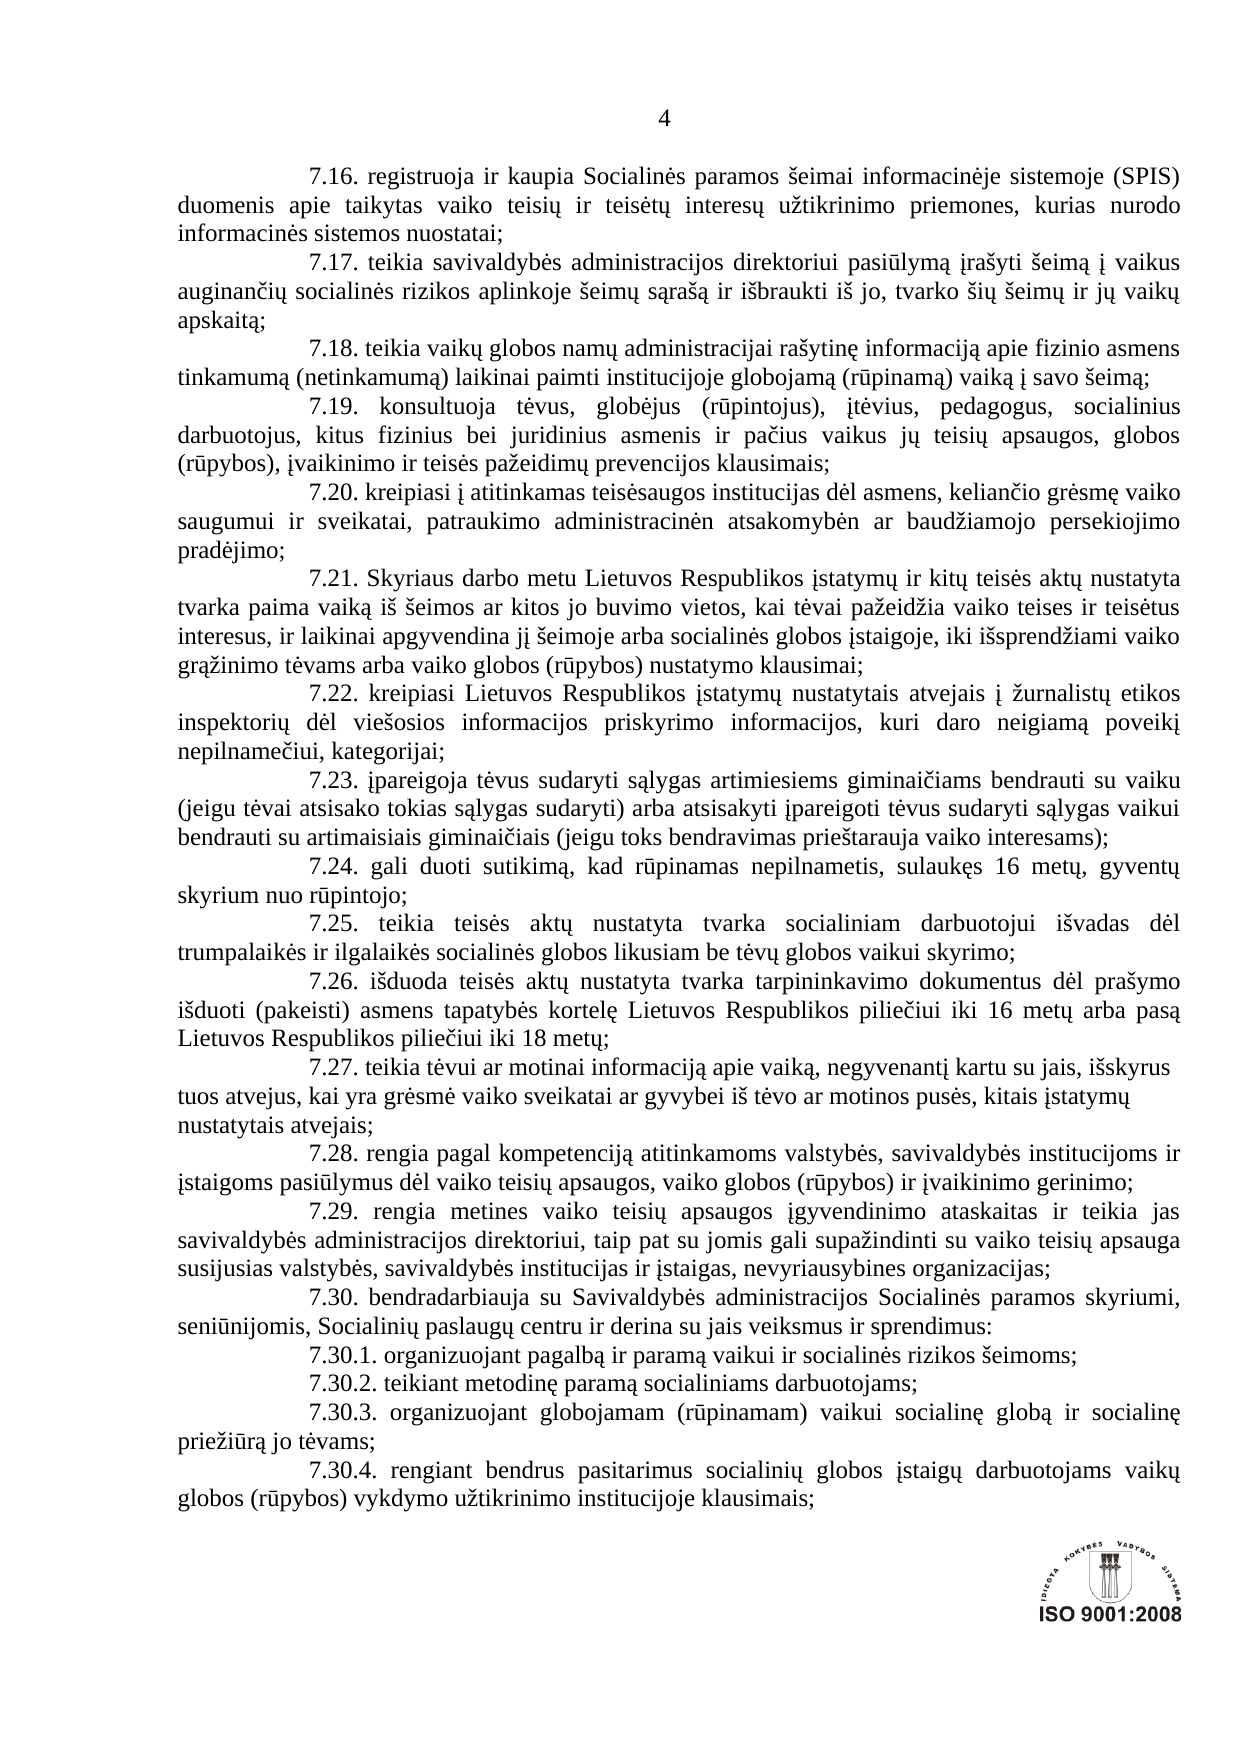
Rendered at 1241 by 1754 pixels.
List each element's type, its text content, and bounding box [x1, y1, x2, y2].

text 7.29. rengia metines vaiko teisių apsaugos įgyvendinimo ataskaitas ir teikia jas savivaldybės administracijos direktoriui, taip pat su jomis gali supažindinti su vaiko teisių apsauga susijusias valstybės, savivaldybės institucijas ir įstaigas, nevyriausybines organizacijas; [177, 1196, 1181, 1282]
text 7.25. teikia teisės aktų nustatyta tvarka socialiniam darbuotojui išvadas dėl trumpalaikės ir ilgalaikės socialinės globos likusiam be tėvų globos vaikui skyrimo; [177, 908, 1181, 966]
text 7.24. gali duoti sutikimą, kad rūpinamas nepilnametis, sulaukęs 16 metų, gyventų skyrium nuo rūpintojo; [177, 851, 1181, 908]
text 7.21. Skyriaus darbo metu Lietuvos Respublikos įstatymų ir kitų teisės aktų nustatyta tvarka paima vaiką iš šeimos ar kitos jo buvimo vietos, kai tėvai pažeidžia vaiko teises ir teisėtus interesus, ir laikinai apgyvendina jį šeimoje arba socialinės globos įstaigoje, iki išsprendžiami vaiko grąžinimo tėvams arba vaiko globos (rūpybos) nustatymo klausimai; [177, 563, 1181, 678]
text 7.28. rengia pagal kompetenciją atitinkamoms valstybės, savivaldybės institucijoms ir įstaigoms pasiūlymus dėl vaiko teisių apsaugos, vaiko globos (rūpybos) ir įvaikinimo gerinimo; [177, 1138, 1181, 1196]
text 7.30.2. teikiant metodinę paramą socialiniams darbuotojams; [177, 1368, 1181, 1397]
text 7.30.3. organizuojant globojamam (rūpinamam) vaikui socialinę globą ir socialinę priežiūrą jo tėvams; [177, 1397, 1181, 1455]
text 7.22. kreipiasi Lietuvos Respublikos įstatymų nustatytais atvejais į žurnalistų etikos inspektorių dėl viešosios informacijos priskyrimo informacijos, kuri daro neigiamą poveikį nepilnamečiui, kategorijai; [177, 678, 1181, 765]
text 7.23. įpareigoja tėvus sudaryti sąlygas artimiesiems giminaičiams bendrauti su vaiku (jeigu tėvai atsisako tokias sąlygas sudaryti) arba atsisakyti įpareigoti tėvus sudaryti sąlygas vaikui bendrauti su artimaisiais giminaičiais (jeigu toks bendravimas prieštarauja vaiko interesams); [177, 765, 1181, 851]
text 7.30. bendradarbiauja su Savivaldybės administracijos Socialinės paramos skyriumi, seniūnijomis, Socialinių paslaugų centru ir derina su jais veiksmus ir sprendimus: [177, 1282, 1181, 1340]
text 7.18. teikia vaikų globos namų administracijai rašytinę informaciją apie fizinio asmens tinkamumą (netinkamumą) laikinai paimti institucijoje globojamą (rūpinamą) vaiką į savo šeimą; [177, 333, 1181, 391]
text 7.26. išduoda teisės aktų nustatyta tvarka tarpininkavimo dokumentus dėl prašymo išduoti (pakeisti) asmens tapatybės kortelę Lietuvos Respublikos piliečiui iki 16 metų arba pasą Lietuvos Respublikos piliečiui iki 18 metų; [177, 966, 1181, 1052]
text 7.30.1. organizuojant pagalbą ir paramą vaikui ir socialinės rizikos šeimoms; [177, 1340, 1181, 1368]
text 7.19. konsultuoja tėvus, globėjus (rūpintojus), įtėvius, pedagogus, socialinius darbuotojus, kitus fizinius bei juridinius asmenis ir pačius vaikus jų teisių apsaugos, globos (rūpybos), įvaikinimo ir teisės pažeidimų prevencijos klausimais; [177, 391, 1181, 477]
text 7.17. teikia savivaldybės administracijos direktoriui pasiūlymą įrašyti šeimą į vaikus auginančių socialinės rizikos aplinkoje šeimų sąrašą ir išbraukti iš jo, tvarko šių šeimų ir jų vaikų apskaitą; [177, 247, 1181, 333]
text 7.20. kreipiasi į atitinkamas teisėsaugos institucijas dėl asmens, keliančio grėsmę vaiko saugumui ir sveikatai, patraukimo administracinėn atsakomybėn ar baudžiamojo persekiojimo pradėjimo; [177, 477, 1181, 563]
text 7.16. registruoja ir kaupia Socialinės paramos šeimai informacinėje sistemoje (SPIS) duomenis apie taikytas vaiko teisių ir teisėtų interesų užtikrinimo priemones, kurias nurodo informacinės sistemos nuostatai; [177, 161, 1181, 247]
text 7.27. teikia tėvui ar motinai informaciją apie vaiką, negyvenantį kartu su jais, išskyrus tuos atvejus, kai yra grėsmė vaiko sveikatai ar gyvybei iš tėvo ar motinos pusės, kitais įstatymų nustatytais atvejais; [177, 1052, 1181, 1138]
text 7.30.4. rengiant bendrus pasitarimus socialinių globos įstaigų darbuotojams vaikų globos (rūpybos) vykdymo užtikrinimo institucijoje klausimais; [177, 1455, 1181, 1512]
